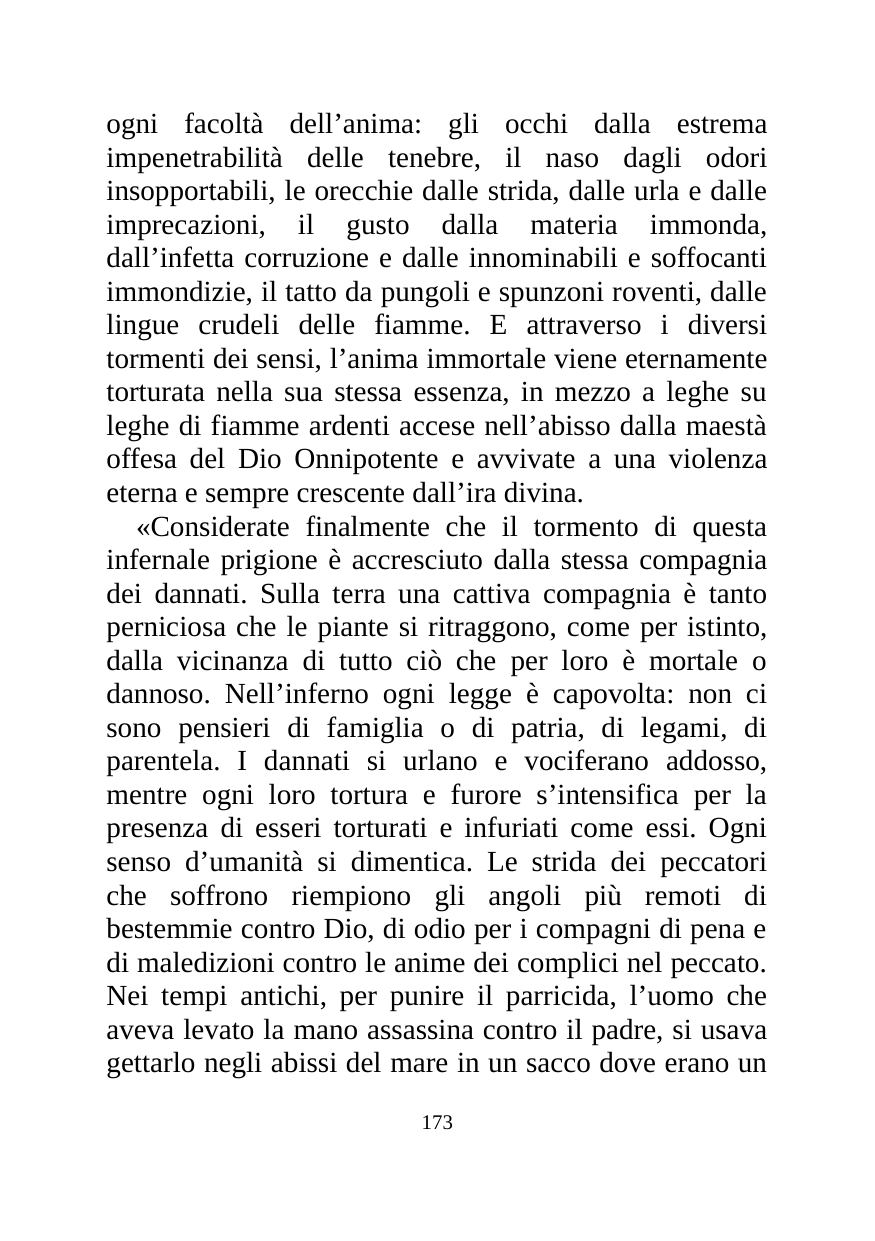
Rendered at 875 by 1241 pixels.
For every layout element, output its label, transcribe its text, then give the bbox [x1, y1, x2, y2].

text ogni facoltà dell’anima: gli occhi dalla estrema impenetrabilità delle tenebre, il naso dagli odori insopportabili, le orecchie dalle strida, dalle urla e dalle imprecazioni, il gusto dalla materia immonda, dall’infetta corruzione e dalle innominabili e soffocanti immondizie, il tatto da pungoli e spunzoni roventi, dalle lingue crudeli delle fiamme. E attraverso i diversi tormenti dei sensi, l’anima immortale viene eternamente torturata nella sua stessa essenza, in mezzo a leghe su leghe di fiamme ardenti accese nell’abisso dalla maestà offesa del Dio Onnipotente e avvivate a una violenza eterna e sempre crescente dall’ira divina. [106, 106, 768, 509]
text «Considerate finalmente che il tormento di questa infernale prigione è accresciuto dalla stessa compagnia dei dannati. Sulla terra una cattiva compagnia è tanto perniciosa che le piante si ritraggono, come per istinto, dalla vicinanza di tutto ciò che per loro è mortale o dannoso. Nell’inferno ogni legge è capovolta: non ci sono pensieri di famiglia o di patria, di legami, di parentela. I dannati si urlano e vociferano addosso, mentre ogni loro tortura e furore s’intensifica per la presenza di esseri torturati e infuriati come essi. Ogni senso d’umanità si dimentica. Le strida dei peccatori che soffrono riempiono gli angoli più remoti di bestemmie contro Dio, di odio per i compagni di pena e di maledizioni contro le anime dei complici nel peccato. Nei tempi antichi, per punire il parricida, l’uomo che aveva levato la mano assassina contro il padre, si usava gettarlo negli abissi del mare in un sacco dove erano un [106, 509, 768, 1079]
